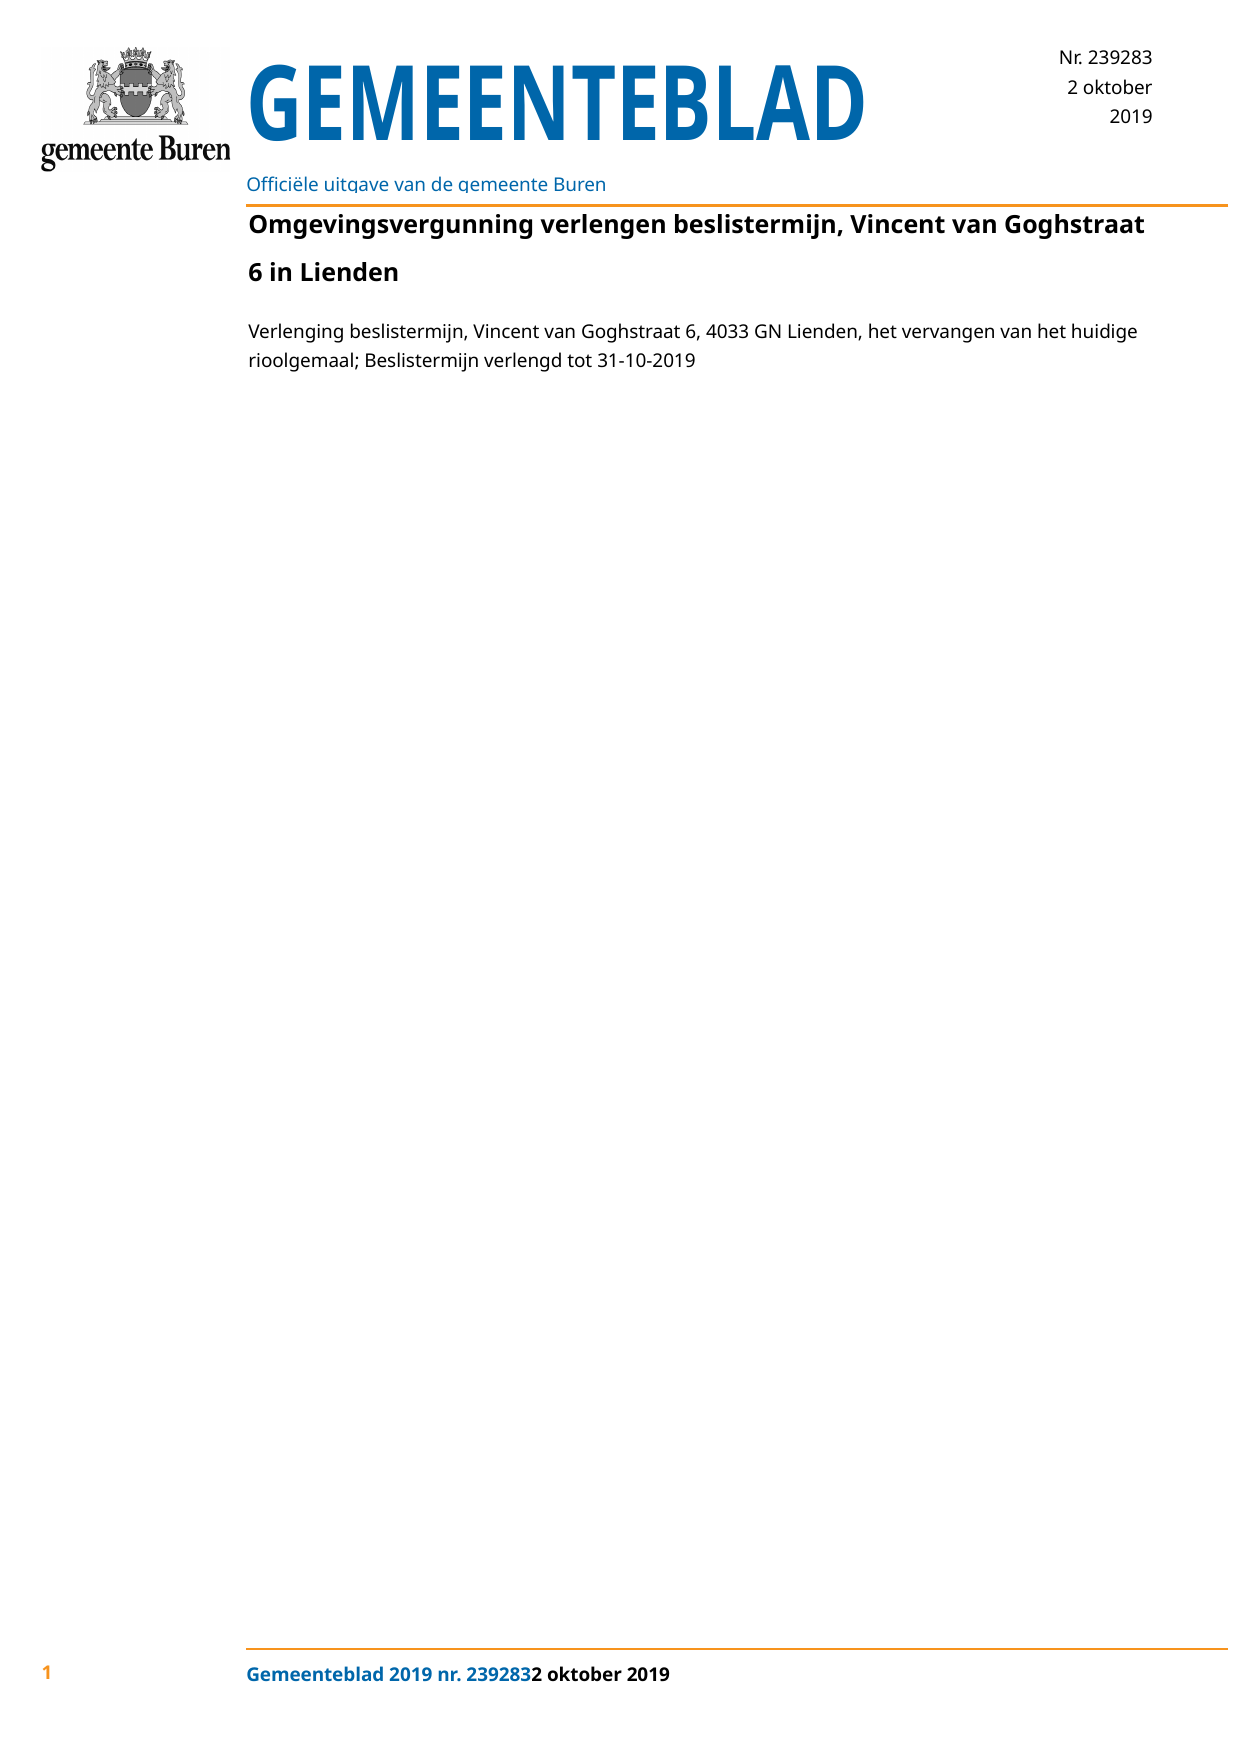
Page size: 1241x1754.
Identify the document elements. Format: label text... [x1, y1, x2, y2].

text Omgevingsvergunning verlengen beslistermijn, Vincent van Goghstraat 6 in Lienden [248, 207, 1152, 288]
text Verlenging beslistermijn, Vincent van Goghstraat 6, 4033 GN Lienden, het vervangen van het huidige rioolgemaal; Beslistermijn verlengd tot 31-10-2019 [248, 318, 1152, 373]
picture [41, 47, 231, 172]
